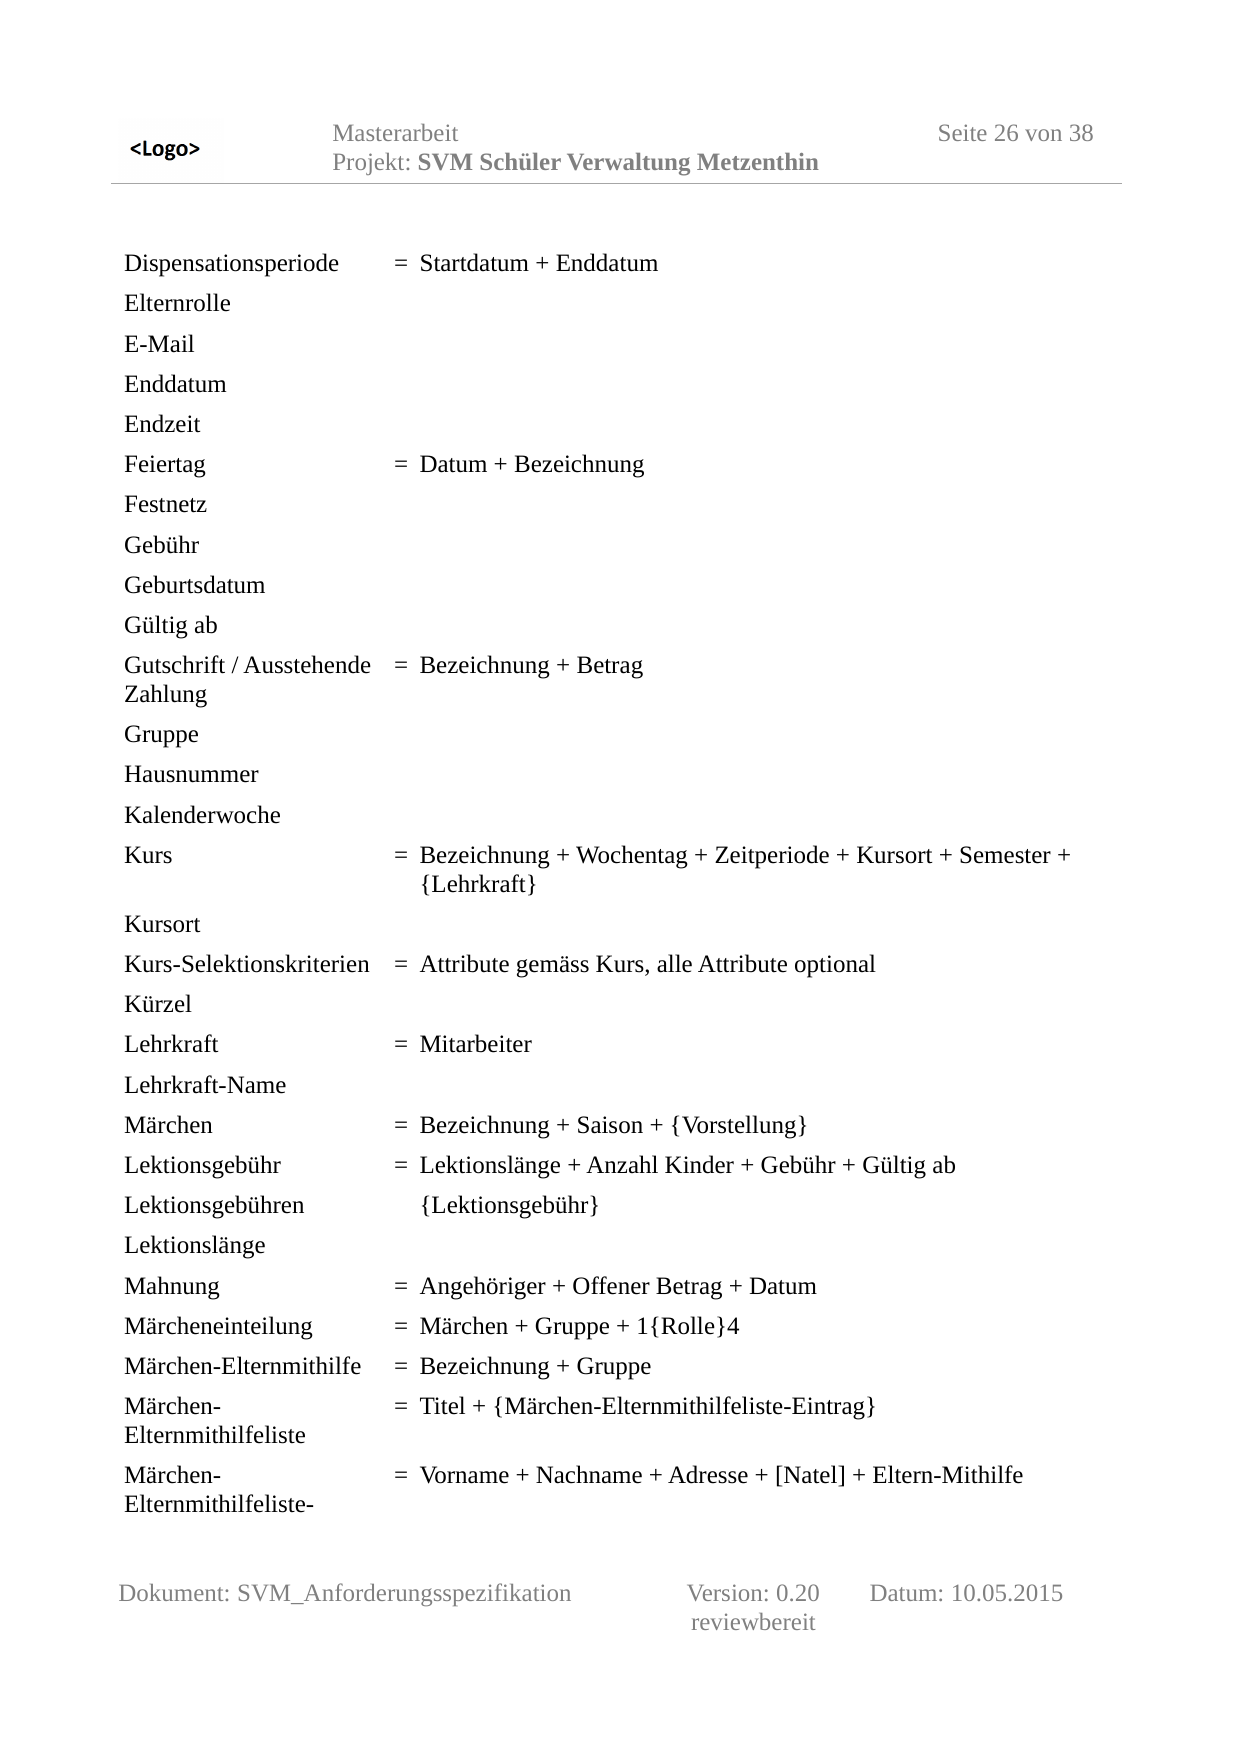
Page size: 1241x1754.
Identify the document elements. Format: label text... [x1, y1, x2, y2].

table_cell [414, 984, 1123, 1024]
table_cell Märcheneinteilung [118, 1305, 384, 1345]
table_cell Kursort [118, 903, 384, 943]
table_cell = [384, 1104, 413, 1144]
table_cell [414, 794, 1123, 834]
table_cell Bezeichnung + Betrag [414, 645, 1123, 713]
table_cell Märchen-Elternmithilfeliste- [118, 1455, 384, 1523]
table_cell Bezeichnung + Gruppe [414, 1345, 1123, 1386]
table_cell Angehöriger + Offener Betrag + Datum [414, 1265, 1123, 1305]
table_cell Märchen-Elternmithilfe [118, 1345, 384, 1386]
table_cell [414, 283, 1123, 323]
table_cell = [384, 834, 413, 903]
table_cell [414, 484, 1123, 524]
table_cell Gebühr [118, 524, 384, 564]
table_cell Lektionslänge + Anzahl Kinder + Gebühr + Gültig ab [414, 1144, 1123, 1184]
table_cell Feiertag [118, 444, 384, 484]
table_cell = [384, 645, 413, 713]
table_cell Lektionsgebühren [118, 1185, 384, 1225]
table_cell [414, 604, 1123, 644]
table_cell [414, 403, 1123, 443]
table_cell Hausnummer [118, 754, 384, 794]
table_cell [384, 984, 413, 1024]
table_cell Kalenderwoche [118, 794, 384, 834]
table_cell [414, 323, 1123, 363]
table_cell Märchen-Elternmithilfeliste [118, 1386, 384, 1454]
table_cell [414, 564, 1123, 604]
table_cell [414, 1064, 1123, 1104]
table_cell Lektionslänge [118, 1225, 384, 1265]
table_cell Lehrkraft-Name [118, 1064, 384, 1104]
table_cell [384, 524, 413, 564]
table_cell E-Mail [118, 323, 384, 363]
table_cell [384, 714, 413, 754]
table_cell = [384, 444, 413, 484]
table_cell [414, 524, 1123, 564]
table_cell Lehrkraft [118, 1024, 384, 1064]
table_cell = [384, 1345, 413, 1386]
table_cell [414, 363, 1123, 403]
table_cell [384, 484, 413, 524]
table_cell Märchen [118, 1104, 384, 1144]
table_cell Dispensationsperiode [118, 243, 384, 283]
table_cell Kurs-Selektionskriterien [118, 943, 384, 983]
table_cell Mitarbeiter [414, 1024, 1123, 1064]
table_cell [384, 794, 413, 834]
table_cell = [384, 1455, 413, 1523]
table_cell [384, 754, 413, 794]
table_cell [414, 1225, 1123, 1265]
table_cell Gruppe [118, 714, 384, 754]
table_cell [414, 754, 1123, 794]
table_cell Märchen + Gruppe + 1{Rolle}4 [414, 1305, 1123, 1345]
table_cell [384, 604, 413, 644]
table_cell Gutschrift / Ausstehende Zahlung [118, 645, 384, 713]
table_cell [384, 1185, 413, 1225]
table_cell Endzeit [118, 403, 384, 443]
table_cell Lektionsgebühr [118, 1144, 384, 1184]
table_cell [384, 403, 413, 443]
table_cell {Lektionsgebühr} [414, 1185, 1123, 1225]
table_cell Mahnung [118, 1265, 384, 1305]
table_cell Gültig ab [118, 604, 384, 644]
table_cell = [384, 1024, 413, 1064]
table_cell Bezeichnung + Wochentag + Zeitperiode + Kursort + Semester + {Lehrkraft} [414, 834, 1123, 903]
table_cell [384, 564, 413, 604]
table_cell = [384, 1386, 413, 1454]
table_cell [384, 363, 413, 403]
table_cell [384, 1064, 413, 1104]
picture [118, 118, 224, 183]
table_cell Elternrolle [118, 283, 384, 323]
table_cell Kurs [118, 834, 384, 903]
table_cell Startdatum + Enddatum [414, 243, 1123, 283]
table_cell [414, 714, 1123, 754]
table_cell = [384, 1265, 413, 1305]
table_cell [384, 903, 413, 943]
table_cell [414, 903, 1123, 943]
table_cell Titel + {Märchen-Elternmithilfeliste-Eintrag} [414, 1386, 1123, 1454]
table_cell [384, 323, 413, 363]
table_cell Datum + Bezeichnung [414, 444, 1123, 484]
table_cell [384, 283, 413, 323]
table_cell Festnetz [118, 484, 384, 524]
table_cell Bezeichnung + Saison + {Vorstellung} [414, 1104, 1123, 1144]
table_cell Kürzel [118, 984, 384, 1024]
table_cell Enddatum [118, 363, 384, 403]
table_cell = [384, 943, 413, 983]
table_cell Attribute gemäss Kurs, alle Attribute optional [414, 943, 1123, 983]
table_cell = [384, 1305, 413, 1345]
table_cell Vorname + Nachname + Adresse + [Natel] + Eltern-Mithilfe [414, 1455, 1123, 1523]
table_cell = [384, 243, 413, 283]
table_cell Geburtsdatum [118, 564, 384, 604]
table_cell = [384, 1144, 413, 1184]
table_cell [384, 1225, 413, 1265]
